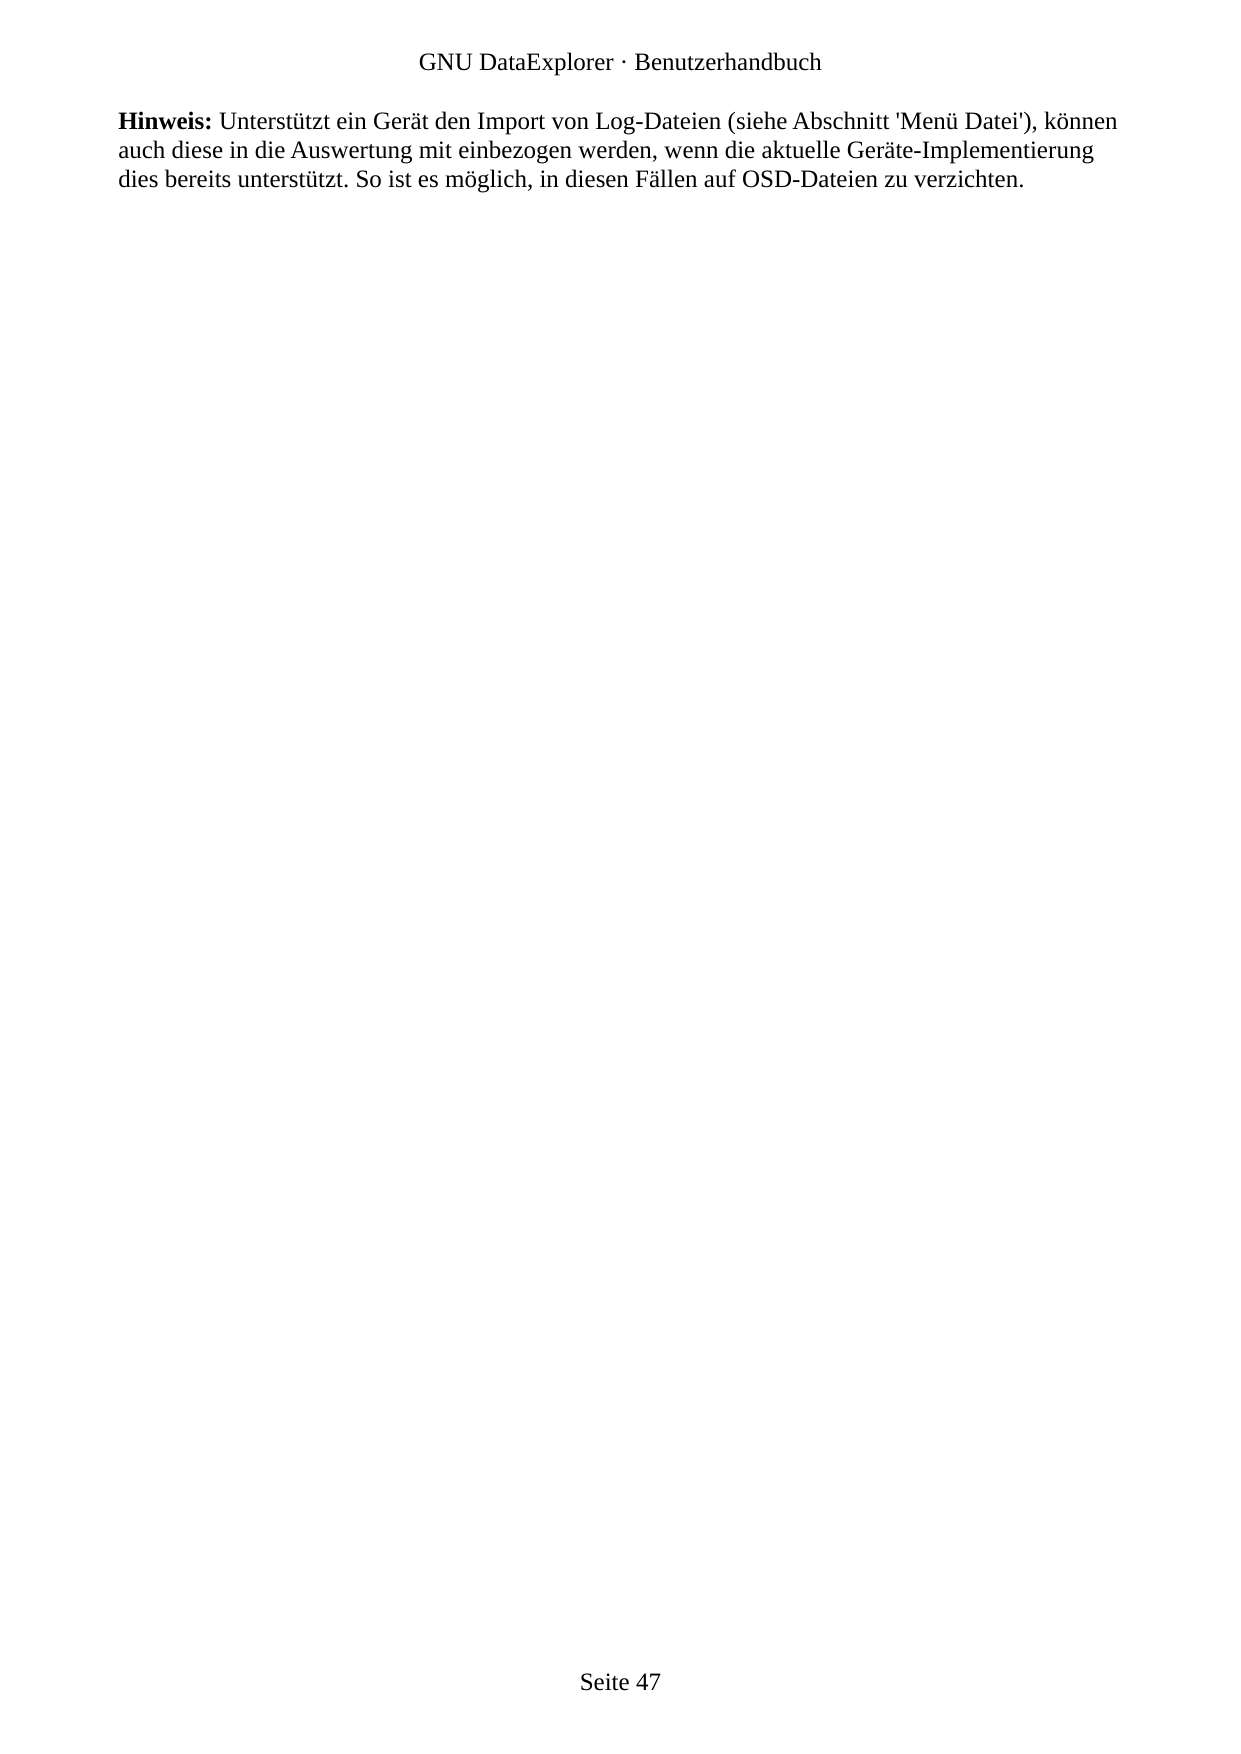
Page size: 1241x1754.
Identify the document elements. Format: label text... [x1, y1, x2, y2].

text Hinweis: Unterstützt ein Gerät den Import von Log-Dateien (siehe Abschnitt 'Menü Datei'), können auch diese in die Auswertung mit einbezogen werden, wenn die aktuelle Geräte-Implementierung dies bereits unterstützt. So ist es möglich, in diesen Fällen auf OSD-Dateien zu verzichten. [118, 106, 1122, 192]
